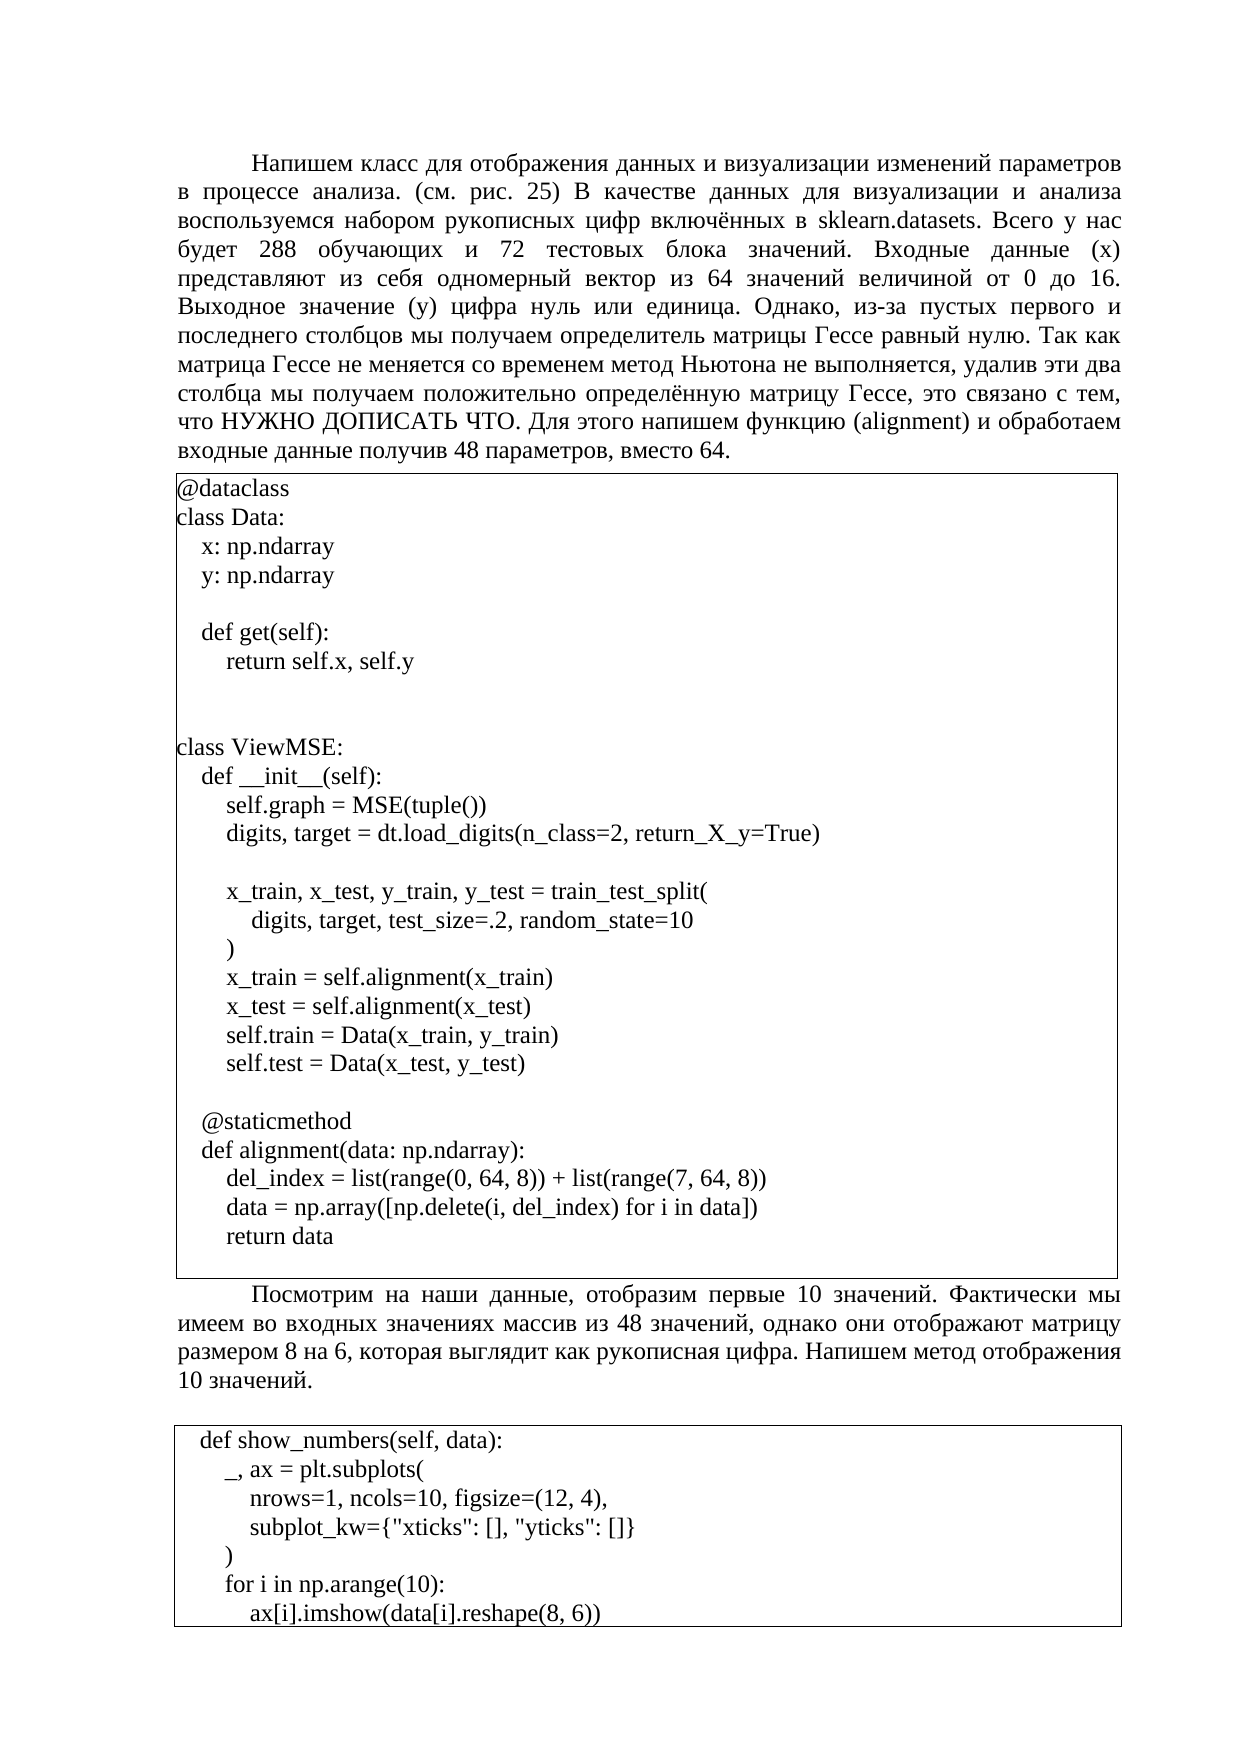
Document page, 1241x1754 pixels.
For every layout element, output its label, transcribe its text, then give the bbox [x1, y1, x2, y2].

text Напишем класс для отображения данных и визуализации изменений параметров в процессе анализа. (см. рис. 25) В качестве данных для визуализации и анализа воспользуемся набором рукописных цифр включённых в sklearn.datasets. Всего у нас будет 288 обучающих и 72 тестовых блока значений. Входные данные (x) представляют из себя одномерный вектор из 64 значений величиной от 0 до 16. Выходное значение (y) цифра нуль или единица. Однако, из-за пустых первого и последнего столбцов мы получаем определитель матрицы Гессе равный нулю. Так как матрица Гессе не меняется со временем метод Ньютона не выполняется, удалив эти два столбца мы получаем положительно определённую матрицу Гессе, это связано с тем, что НУЖНО ДОПИСАТЬ ЧТО. Для этого напишем функцию (alignment) и обработаем входные данные получив 48 параметров, вместо 64. [177, 148, 1122, 464]
text Посмотрим на наши данные, отобразим первые 10 значений. Фактически мы имеем во входных значениях массив из 48 значений, однако они отображают матрицу размером 8 на 6, которая выглядит как рукописная цифра. Напишем метод отображения 10 значений. [177, 464, 1122, 1394]
